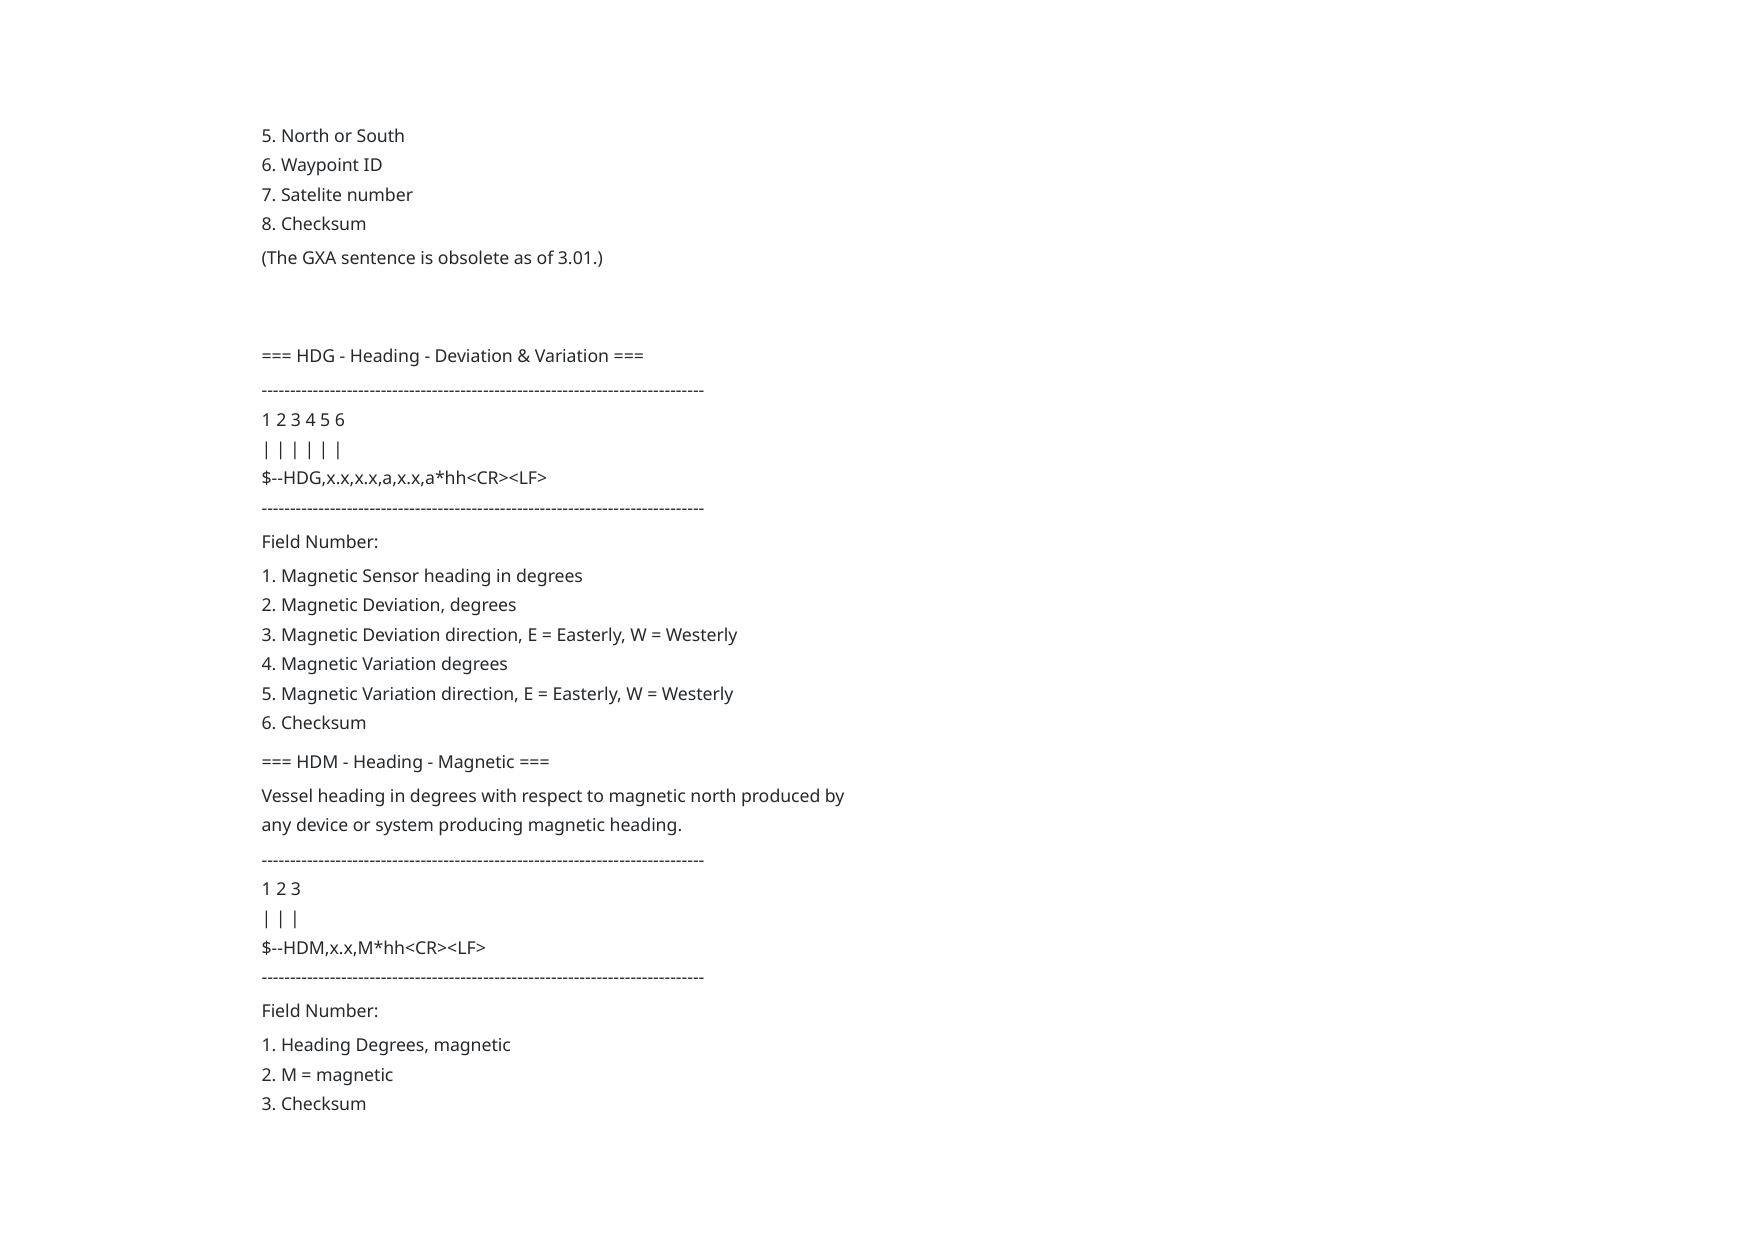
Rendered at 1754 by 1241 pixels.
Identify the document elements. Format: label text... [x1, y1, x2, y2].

table_cell [118, 236, 261, 240]
table_cell 1 2 3 4 5 6 [261, 402, 1636, 431]
table_cell [118, 588, 261, 617]
table_cell ------------------------------------------------------------------------------ [261, 372, 1636, 402]
table_cell [118, 558, 261, 587]
table_cell 1 2 3 [261, 871, 1636, 900]
table_cell 5. North or South [261, 118, 1636, 147]
table_cell [118, 646, 261, 676]
table_cell Vessel heading in degrees with respect to magnetic north produced by [261, 778, 1636, 807]
table_cell 4. Magnetic Variation degrees [261, 646, 1636, 676]
table_cell === HDM - Heading - Magnetic === [261, 744, 1636, 773]
table_cell [118, 930, 261, 959]
table_cell [261, 734, 1636, 739]
table_cell [261, 553, 1636, 558]
table_cell 5. Magnetic Variation direction, E = Easterly, W = Westerly [261, 676, 1636, 705]
table_cell 6. Waypoint ID [261, 148, 1636, 177]
table_cell 8. Checksum [261, 206, 1636, 236]
table_cell [118, 368, 261, 372]
table_cell [118, 177, 261, 206]
table_cell [118, 524, 261, 553]
table_cell [118, 372, 261, 402]
table_cell 1. Magnetic Sensor heading in degrees [261, 558, 1636, 587]
table_cell [261, 329, 1636, 333]
table_cell [118, 1023, 261, 1027]
table_cell ------------------------------------------------------------------------------ [261, 959, 1636, 988]
table_cell ------------------------------------------------------------------------------ [261, 842, 1636, 871]
table_cell [118, 1116, 261, 1120]
table_cell 2. M = magnetic [261, 1057, 1636, 1086]
table_cell [118, 333, 261, 338]
table_cell [261, 236, 1636, 240]
table_cell | | | | | | [261, 431, 1636, 460]
table_cell [118, 842, 261, 871]
table_cell [118, 989, 261, 993]
table_cell Field Number: [261, 993, 1636, 1023]
table_cell [261, 333, 1636, 338]
table_cell [118, 148, 261, 177]
table_cell [118, 1028, 261, 1057]
table_cell [261, 989, 1636, 993]
table_cell [118, 676, 261, 705]
table_cell [118, 900, 261, 930]
table_cell [118, 329, 261, 333]
table_cell [118, 705, 261, 734]
table_cell 2. Magnetic Deviation, degrees [261, 588, 1636, 617]
table_cell [118, 519, 261, 524]
table_cell [118, 402, 261, 431]
table_cell [261, 837, 1636, 842]
table_cell [261, 1116, 1636, 1120]
table_cell [118, 118, 261, 147]
table_cell [118, 431, 261, 460]
table_cell [118, 773, 261, 778]
table_cell [261, 739, 1636, 744]
table_cell 6. Checksum [261, 705, 1636, 734]
table_cell [118, 993, 261, 1023]
table_cell [118, 778, 261, 807]
table_cell (The GXA sentence is obsolete as of 3.01.) [261, 240, 1636, 328]
table_cell [118, 959, 261, 988]
table_cell [118, 1086, 261, 1116]
table_cell [118, 739, 261, 744]
table_cell [118, 734, 261, 739]
table_cell Field Number: [261, 524, 1636, 553]
table_cell 7. Satelite number [261, 177, 1636, 206]
table_cell [118, 744, 261, 773]
table_cell [261, 519, 1636, 524]
table_cell [118, 837, 261, 842]
table_cell === HDG - Heading - Deviation & Variation === [261, 338, 1636, 367]
table_cell [118, 617, 261, 646]
table_cell 3. Checksum [261, 1086, 1636, 1116]
table_cell | | | [261, 900, 1636, 930]
table_cell [118, 808, 261, 837]
table_cell $--HDM,x.x,M*hh<CR><LF> [261, 930, 1636, 959]
table_cell [118, 240, 261, 328]
table_cell [118, 553, 261, 558]
table_cell [118, 206, 261, 236]
table_cell 3. Magnetic Deviation direction, E = Easterly, W = Westerly [261, 617, 1636, 646]
table_cell [118, 490, 261, 519]
table_cell [261, 1023, 1636, 1027]
table_cell any device or system producing magnetic heading. [261, 808, 1636, 837]
table_cell $--HDG,x.x,x.x,a,x.x,a*hh<CR><LF> [261, 460, 1636, 490]
table_cell [261, 773, 1636, 778]
table_cell [118, 871, 261, 900]
table_cell [261, 368, 1636, 372]
table_cell ------------------------------------------------------------------------------ [261, 490, 1636, 519]
table_cell [118, 1057, 261, 1086]
table_cell 1. Heading Degrees, magnetic [261, 1028, 1636, 1057]
table_cell [118, 338, 261, 367]
table_cell [118, 460, 261, 490]
